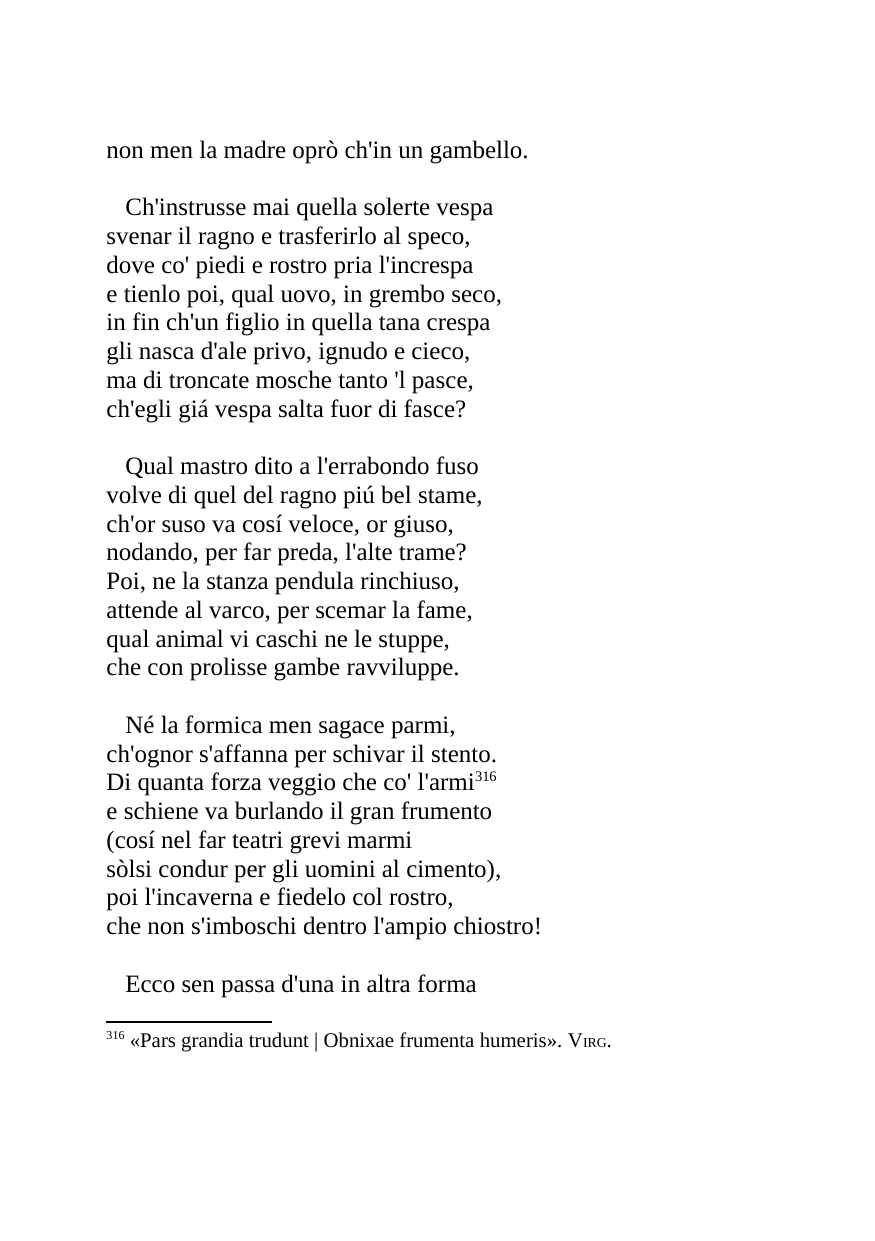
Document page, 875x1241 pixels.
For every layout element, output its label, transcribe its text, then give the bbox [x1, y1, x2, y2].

text Ecco sen passa d'una in altra forma [125, 969, 768, 997]
text qual animal vi caschi ne le stuppe, [106, 624, 768, 652]
text ch'egli giá vespa salta fuor di fasce? [106, 394, 768, 422]
text non men la madre oprò ch'in un gambello. [106, 135, 768, 164]
text poi l'incaverna e fiedelo col rostro, [106, 882, 768, 911]
text Ch'instrusse mai quella solerte vespa [125, 192, 768, 221]
text attende al varco, per scemar la fame, [106, 595, 768, 624]
text sòlsi condur per gli uomini al cimento), [106, 854, 768, 882]
text Qual mastro dito a l'errabondo fuso [125, 451, 768, 480]
text dove co' piedi e rostro pria l'increspa [106, 250, 768, 279]
text ch'or suso va cosí veloce, or giuso, [106, 509, 768, 537]
text Né la formica men sagace parmi, [125, 710, 768, 739]
text in fin ch'un figlio in quella tana crespa [106, 307, 768, 336]
text Di quanta forza veggio che co' l'armi [106, 767, 768, 796]
text ma di troncate mosche tanto 'l pasce, [106, 365, 768, 394]
text gli nasca d'ale privo, ignudo e cieco, [106, 336, 768, 365]
text che non s'imboschi dentro l'ampio chiostro! [106, 911, 768, 940]
text ch'ognor s'affanna per schivar il stento. [106, 739, 768, 767]
text nodando, per far preda, l'alte trame? [106, 537, 768, 566]
text «Pars grandia trudunt | Obnixae frumenta humeris». Virg. [106, 1028, 768, 1052]
text (cosí nel far teatri grevi marmi [106, 825, 768, 854]
text che con prolisse gambe ravviluppe. [106, 652, 768, 681]
text e schiene va burlando il gran frumento [106, 796, 768, 825]
text e tienlo poi, qual uovo, in grembo seco, [106, 279, 768, 307]
text volve di quel del ragno piú bel stame, [106, 480, 768, 509]
text Poi, ne la stanza pendula rinchiuso, [106, 566, 768, 595]
text svenar il ragno e trasferirlo al speco, [106, 221, 768, 250]
